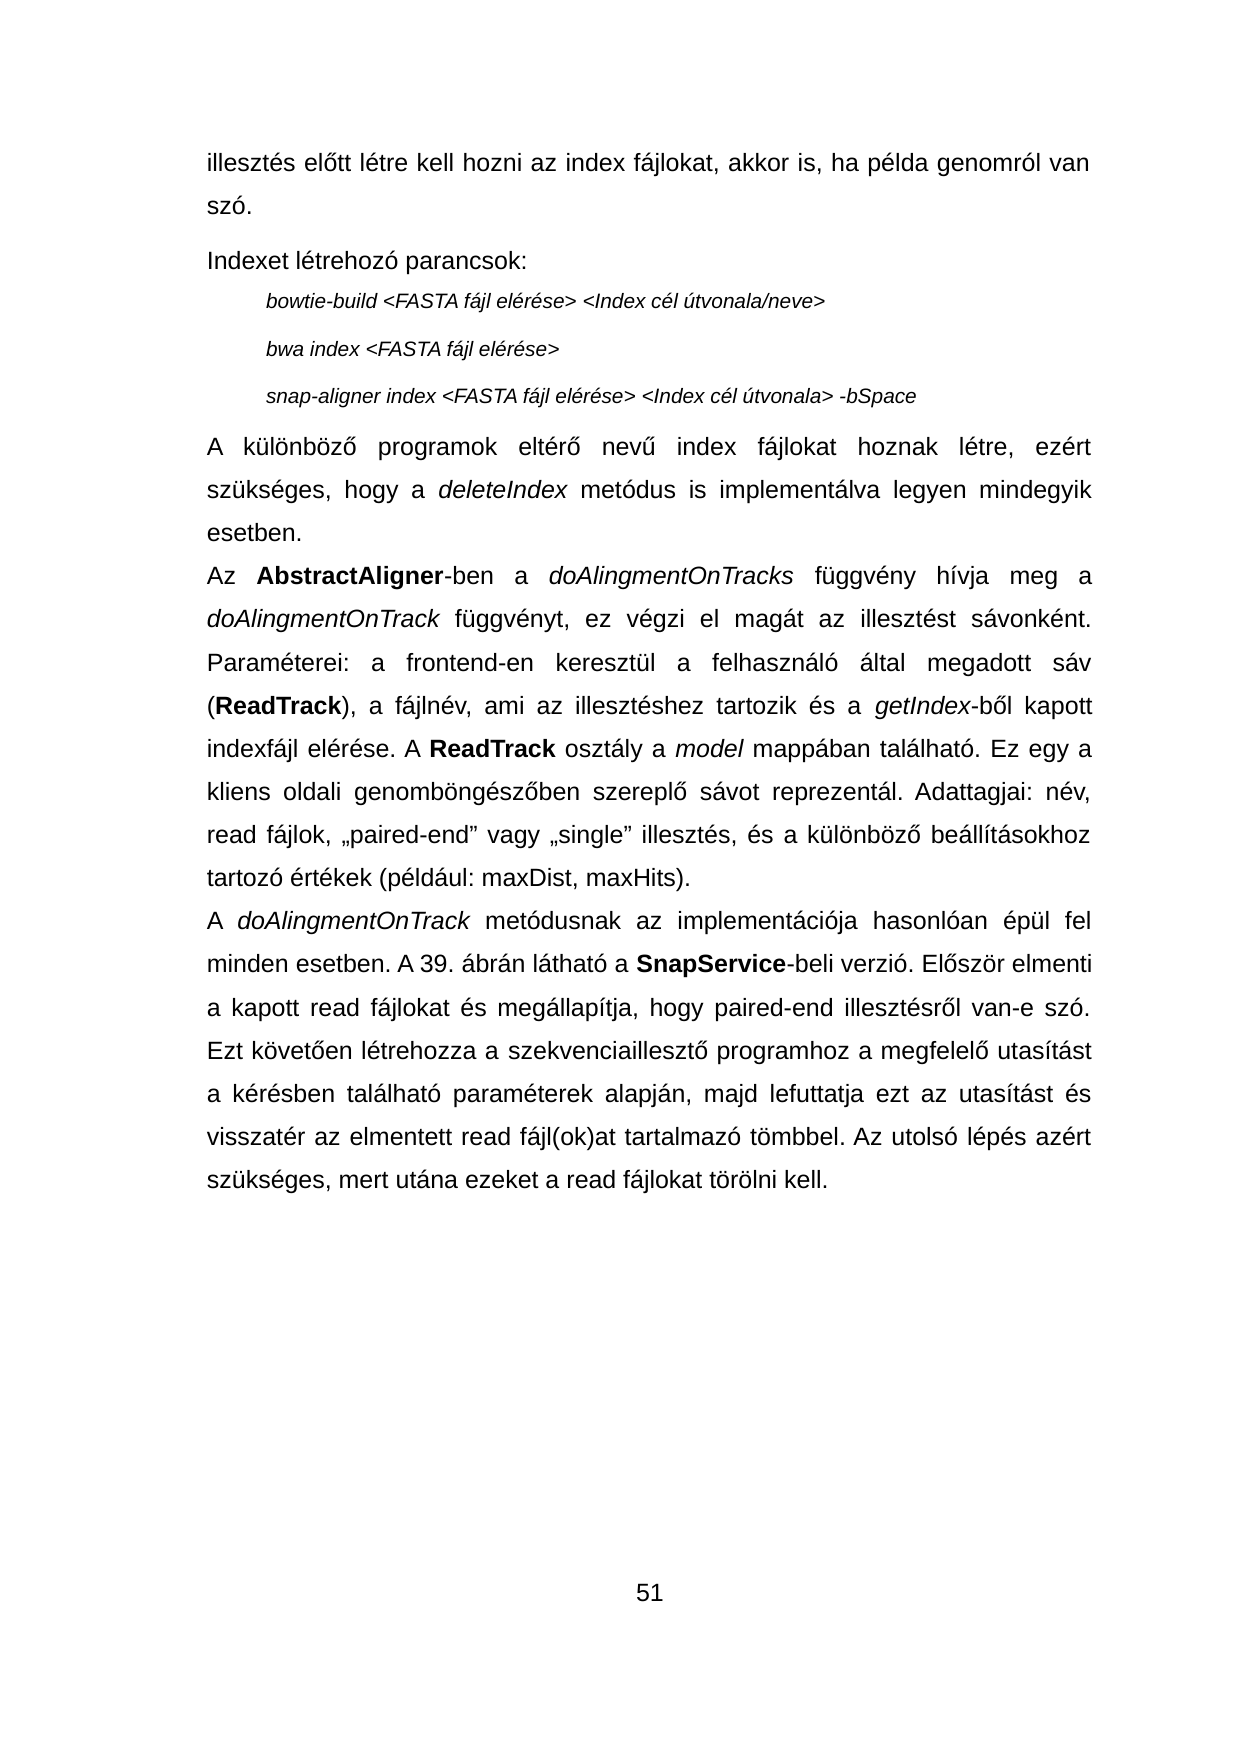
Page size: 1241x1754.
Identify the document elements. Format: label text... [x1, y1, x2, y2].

text illesztés előtt létre kell hozni az index fájlokat, akkor is, ha példa genomról van szó. [207, 148, 1093, 219]
text bwa index <FASTA fájl elérése> [266, 336, 1093, 360]
text bowtie-build <FASTA fájl elérése> <Index cél útvonala/neve> [266, 289, 1093, 313]
text Indexet létrehozó parancsok: [207, 246, 1093, 274]
text Az AbstractAligner-ben a doAlingmentOnTracks függvény hívja meg a doAlingmentOnTrack függvényt, ez végzi el magát az illesztést sávonként. Paraméterei: a frontend-en keresztül a felhasználó által megadott sáv (ReadTrack), a fájlnév, ami az illesztéshez tartozik és a getIndex-ből kapott indexfájl elérése. A ReadTrack osztály a model mappában található. Ez egy a kliens oldali genomböngészőben szereplő sávot reprezentál. Adattagjai: név, read fájlok, „paired-end” vagy „single” illesztés, és a különböző beállításokhoz tartozó értékek (például: maxDist, maxHits). [207, 561, 1093, 892]
text snap-aligner index <FASTA fájl elérése> <Index cél útvonala> -bSpace [266, 384, 1093, 408]
text A különböző programok eltérő nevű index fájlokat hoznak létre, ezért szükséges, hogy a deleteIndex metódus is implementálva legyen mindegyik esetben. [207, 432, 1093, 547]
text A doAlingmentOnTrack metódusnak az implementációja hasonlóan épül fel minden esetben. A 39. ábrán látható a SnapService-beli verzió. Először elmenti a kapott read fájlokat és megállapítja, hogy paired-end illesztésről van-e szó. Ezt követően létrehozza a szekvenciaillesztő programhoz a megfelelő utasítást a kérésben található paraméterek alapján, majd lefuttatja ezt az utasítást és visszatér az elmentett read fájl(ok)at tartalmazó tömbbel. Az utolsó lépés azért szükséges, mert utána ezeket a read fájlokat törölni kell. [207, 906, 1093, 1194]
